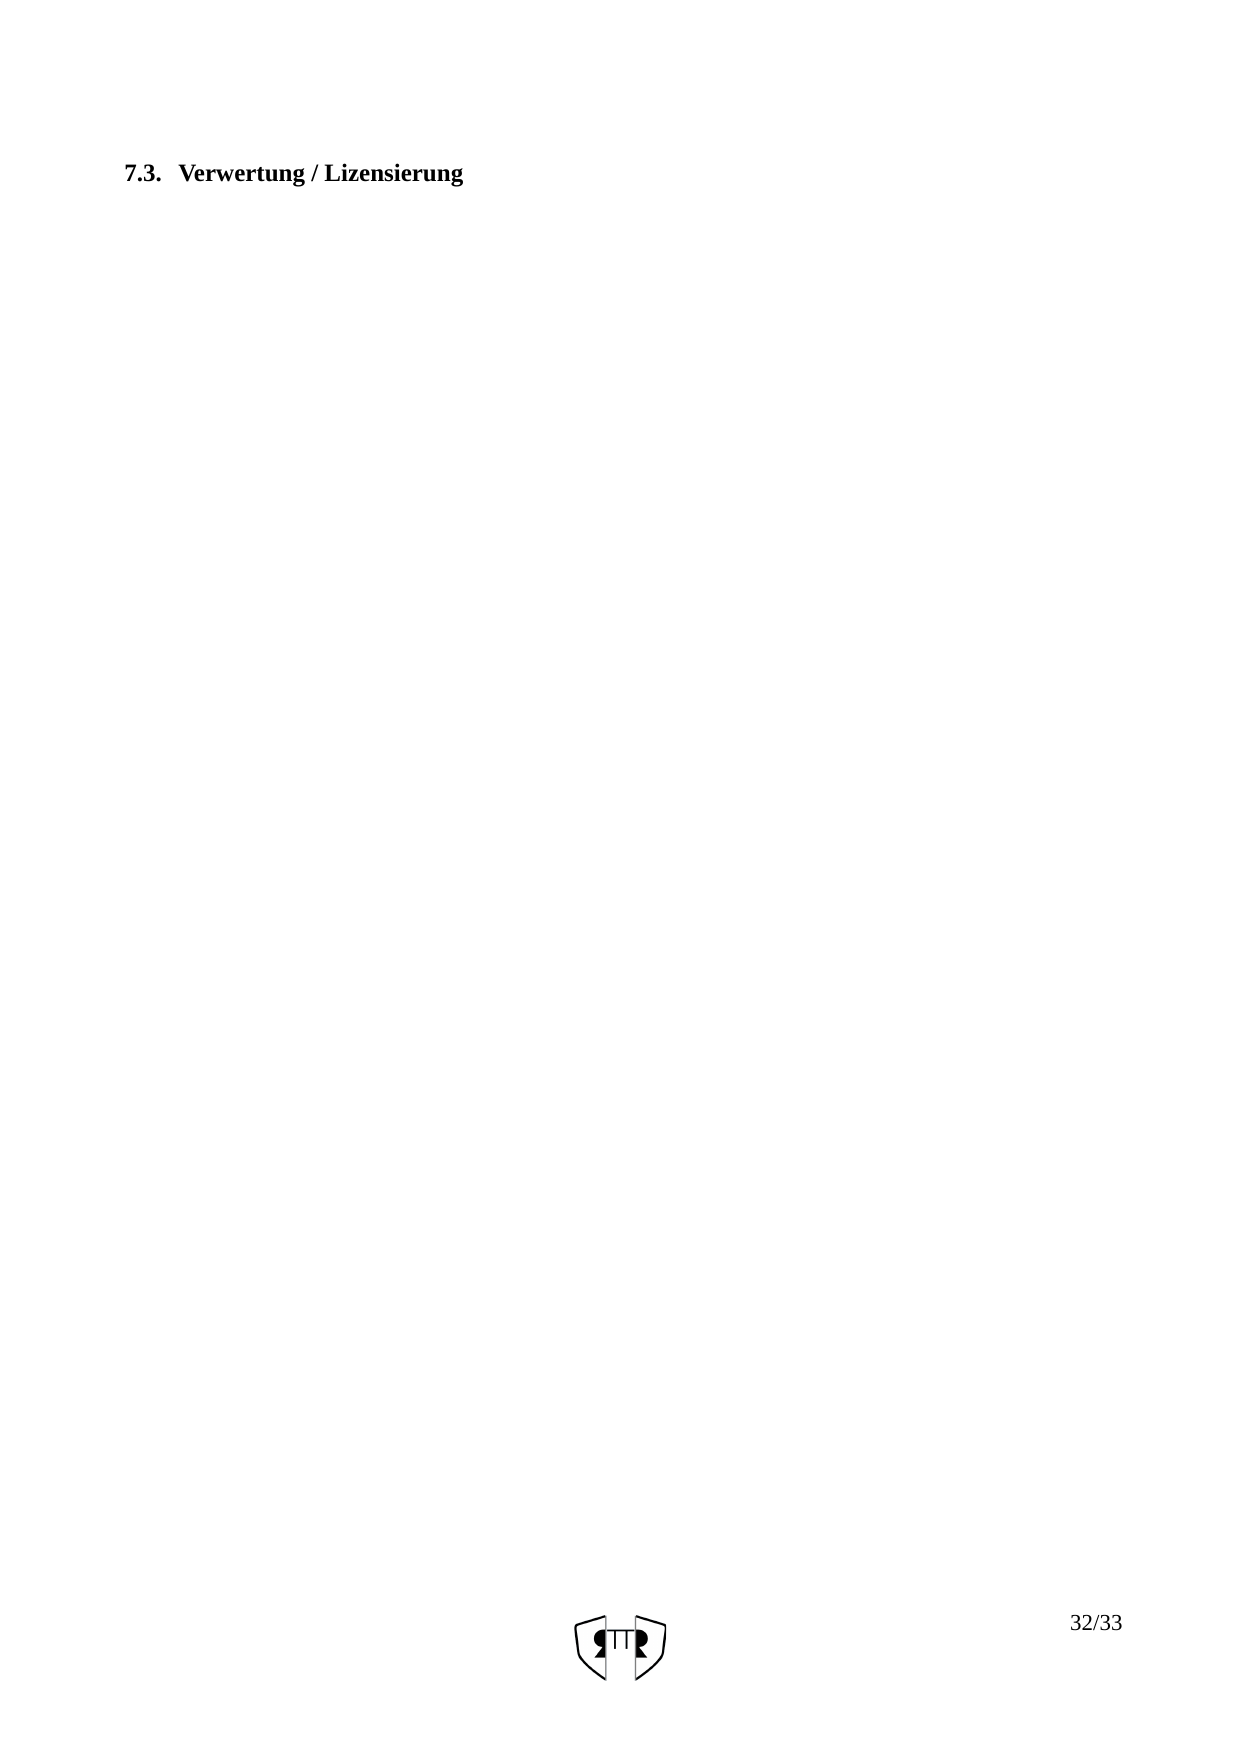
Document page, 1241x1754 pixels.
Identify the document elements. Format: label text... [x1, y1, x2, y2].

picture [574, 1615, 667, 1681]
subtitle Verwertung / Lizensierung [124, 158, 1122, 186]
